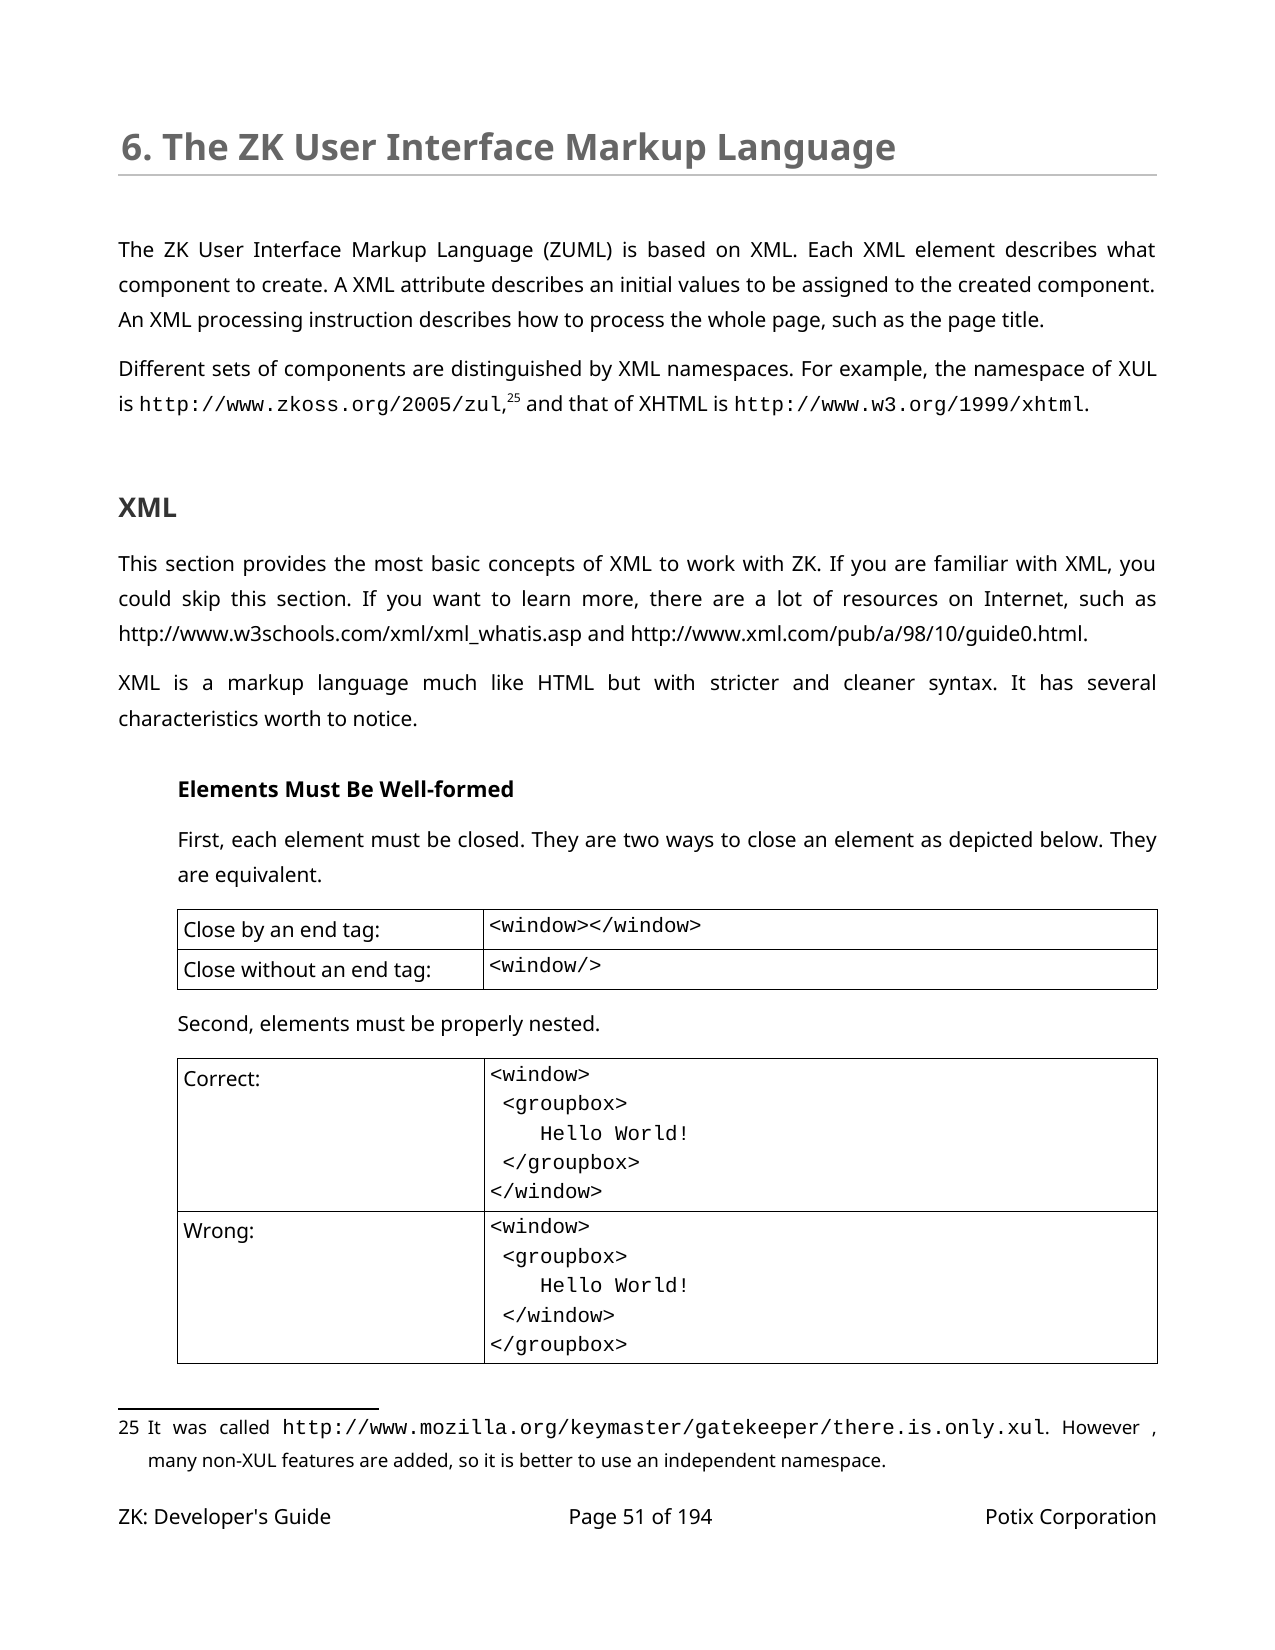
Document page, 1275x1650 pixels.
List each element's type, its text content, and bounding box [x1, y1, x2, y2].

table_header Close by an end tag: [178, 910, 483, 949]
table_cell Close without an end tag: [178, 950, 483, 989]
text The ZK User Interface Markup Language (ZUML) is based on XML. Each XML element describes what component to create. A XML attribute describes an initial values to be assigned to the created component. An XML processing instruction describes how to process the whole page, such as the page title. [118, 235, 1157, 333]
subtitle Elements Must Be Well-formed [177, 774, 1157, 804]
text XML is a markup language much like HTML but with stricter and cleaner syntax. It has several characteristics worth to notice. [118, 668, 1157, 732]
table_cell <window/> [484, 950, 1157, 989]
text Different sets of components are distinguished by XML namespaces. For example, the namespace of XUL is http://www.zkoss.org/2005/zul, and that of XHTML is http://www.w3.org/1999/xhtml. [118, 354, 1157, 418]
subtitle 6. The ZK User Interface Markup Language [118, 118, 1157, 174]
text First, each element must be closed. They are two ways to close an element as depicted below. They are equivalent. [177, 825, 1157, 888]
text Second, elements must be properly nested. [177, 1009, 1157, 1038]
subtitle XML [118, 489, 1157, 526]
table_header <window></window> [484, 910, 1157, 949]
text It was called http://www.mozilla.org/keymaster/gatekeeper/there.is.only.xul. However , many non-XUL features are added, so it is better to use an independent namespace. [118, 1415, 1157, 1473]
table_cell <window> <groupbox> Hello World! </window> </groupbox> [485, 1212, 1157, 1363]
table_header Correct: [178, 1059, 484, 1211]
table_cell Wrong: [178, 1212, 484, 1363]
table_header <window> <groupbox> Hello World! </groupbox> </window> [485, 1059, 1157, 1211]
text This section provides the most basic concepts of XML to work with ZK. If you are familiar with XML, you could skip this section. If you want to learn more, there are a lot of resources on Internet, such as http://www.w3schools.com/xml/xml_whatis.asp and http://www.xml.com/pub/a/98/10/guide0.html. [118, 549, 1157, 648]
